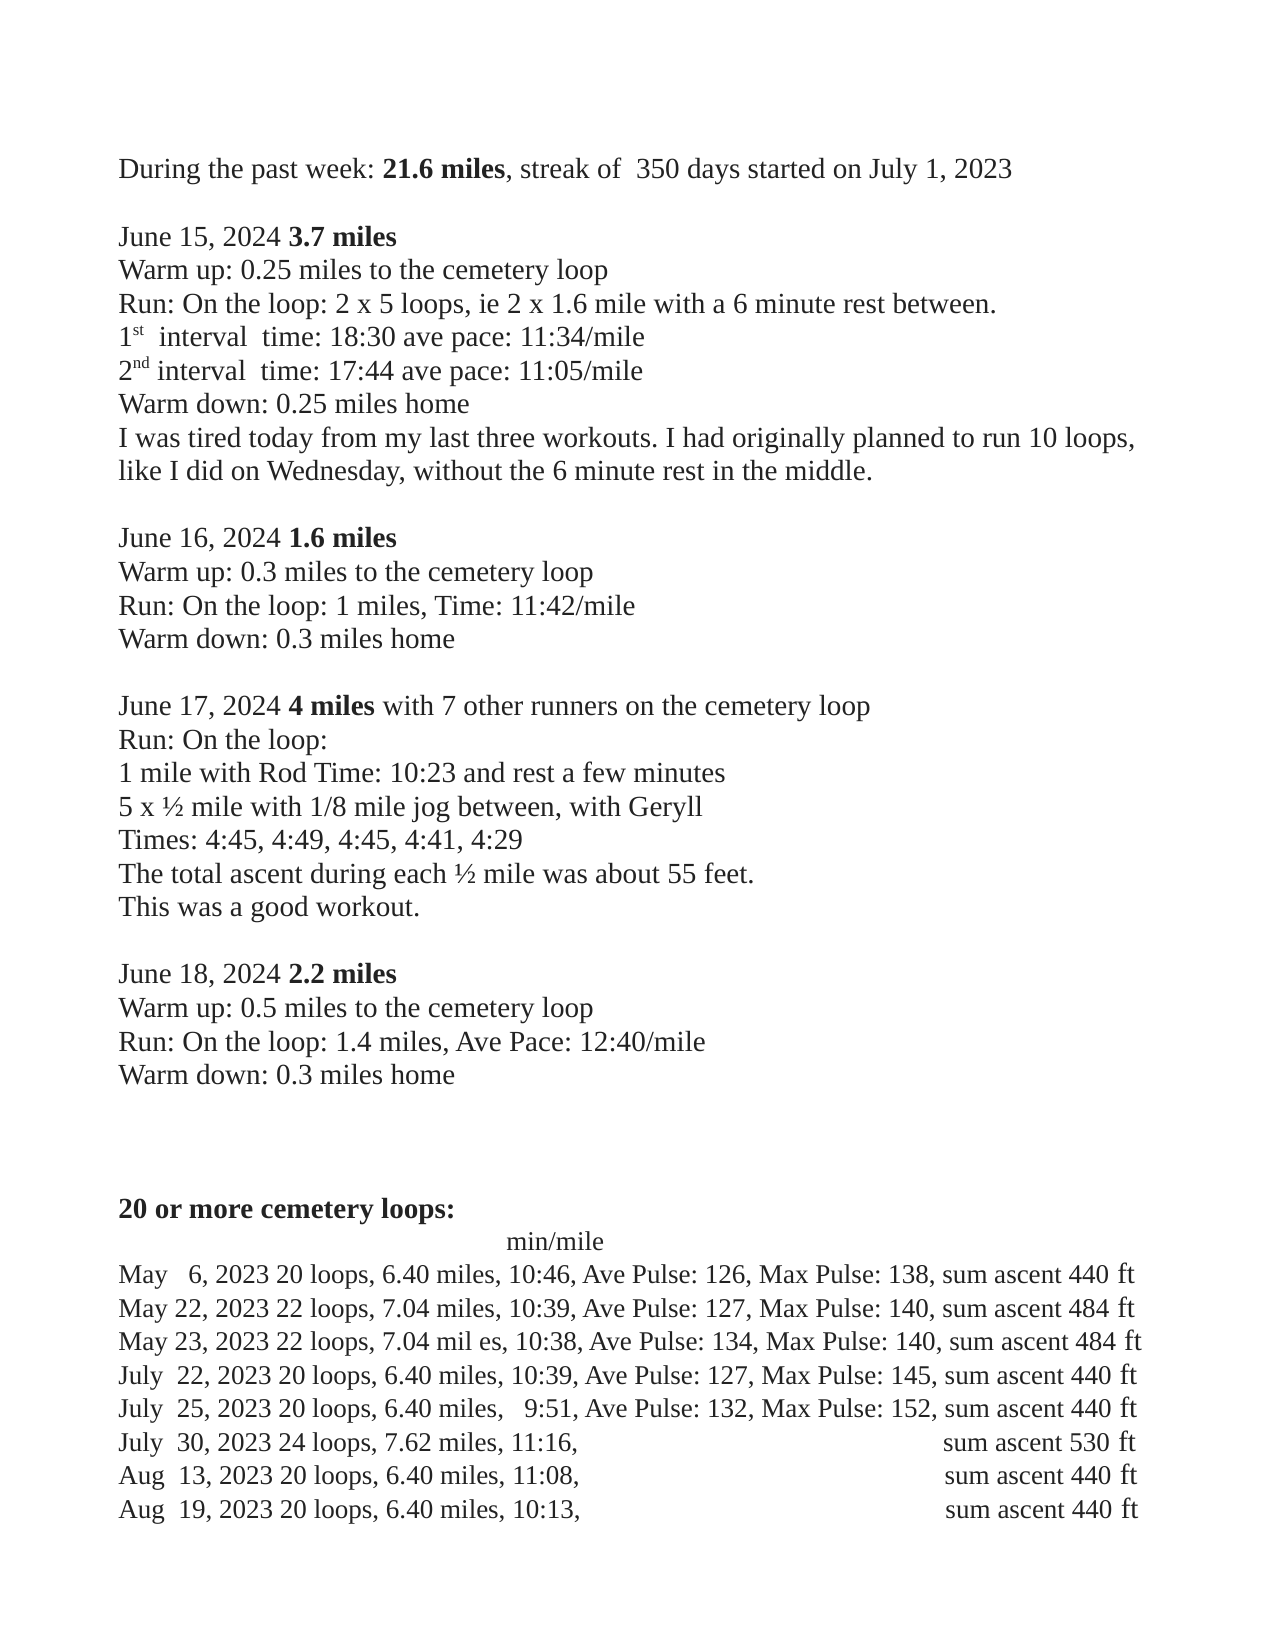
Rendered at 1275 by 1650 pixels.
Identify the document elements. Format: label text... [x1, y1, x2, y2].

text Times: 4:45, 4:49, 4:45, 4:41, 4:29 [118, 822, 1161, 856]
text Warm up: 0.25 miles to the cemetery loop [118, 252, 1161, 286]
text May 22, 2023 22 loops, 7.04 miles, 10:39, Ave Pulse: 127, Max Pulse: 140, sum ascent 484 ft [118, 1290, 1161, 1323]
text Run: On the loop: 1.4 miles, Ave Pace: 12:40/mile [118, 1024, 1161, 1057]
text May 6, 2023 20 loops, 6.40 miles, 10:46, Ave Pulse: 126, Max Pulse: 138, sum ascent 440 ft [118, 1256, 1161, 1290]
text June 17, 2024 4 miles with 7 other runners on the cemetery loop [118, 688, 1161, 722]
text 1st interval time: 18:30 ave pace: 11:34/mile [118, 319, 1161, 353]
text 5 x ½ mile with 1/8 mile jog between, with Geryll [118, 789, 1161, 822]
text Run: On the loop: [118, 722, 1161, 755]
text June 16, 2024 1.6 miles [118, 521, 1161, 554]
text June 15, 2024 3.7 miles [118, 219, 1161, 252]
text Warm down: 0.3 miles home [118, 621, 1161, 655]
text July 22, 2023 20 loops, 6.40 miles, 10:39, Ave Pulse: 127, Max Pulse: 145, sum ascent 440 ft [118, 1357, 1161, 1390]
text This was a good workout. [118, 889, 1161, 923]
text June 18, 2024 2.2 miles [118, 957, 1161, 990]
text July 25, 2023 20 loops, 6.40 miles, 9:51, Ave Pulse: 132, Max Pulse: 152, sum ascent 440 ft [118, 1390, 1161, 1424]
text May 23, 2023 22 loops, 7.04 mil es, 10:38, Ave Pulse: 134, Max Pulse: 140, sum ascent 484 ft [118, 1323, 1161, 1357]
text min/mile [118, 1225, 1161, 1256]
text Run: On the loop: 2 x 5 loops, ie 2 x 1.6 mile with a 6 minute rest between. [118, 286, 1161, 319]
text Warm up: 0.5 miles to the cemetery loop [118, 990, 1161, 1024]
text During the past week: 21.6 miles, streak of 350 days started on July 1, 2023 [118, 152, 1161, 185]
text Run: On the loop: 1 miles, Time: 11:42/mile [118, 588, 1161, 621]
text 1 mile with Rod Time: 10:23 and rest a few minutes [118, 755, 1161, 789]
text Aug 19, 2023 20 loops, 6.40 miles, 10:13, sum ascent 440 ft [118, 1491, 1161, 1524]
text Warm down: 0.3 miles home [118, 1057, 1161, 1091]
text Warm down: 0.25 miles home [118, 386, 1161, 420]
text July 30, 2023 24 loops, 7.62 miles, 11:16, sum ascent 530 ft [118, 1424, 1161, 1457]
text Warm up: 0.3 miles to the cemetery loop [118, 554, 1161, 588]
text Aug 13, 2023 20 loops, 6.40 miles, 11:08, sum ascent 440 ft [118, 1457, 1161, 1491]
text The total ascent during each ½ mile was about 55 feet. [118, 856, 1161, 889]
text 20 or more cemetery loops: [118, 1191, 1161, 1225]
text 2nd interval time: 17:44 ave pace: 11:05/mile [118, 353, 1161, 386]
text I was tired today from my last three workouts. I had originally planned to run 10 loops, like I did on Wednesday, without the 6 minute rest in the middle. [118, 420, 1161, 487]
